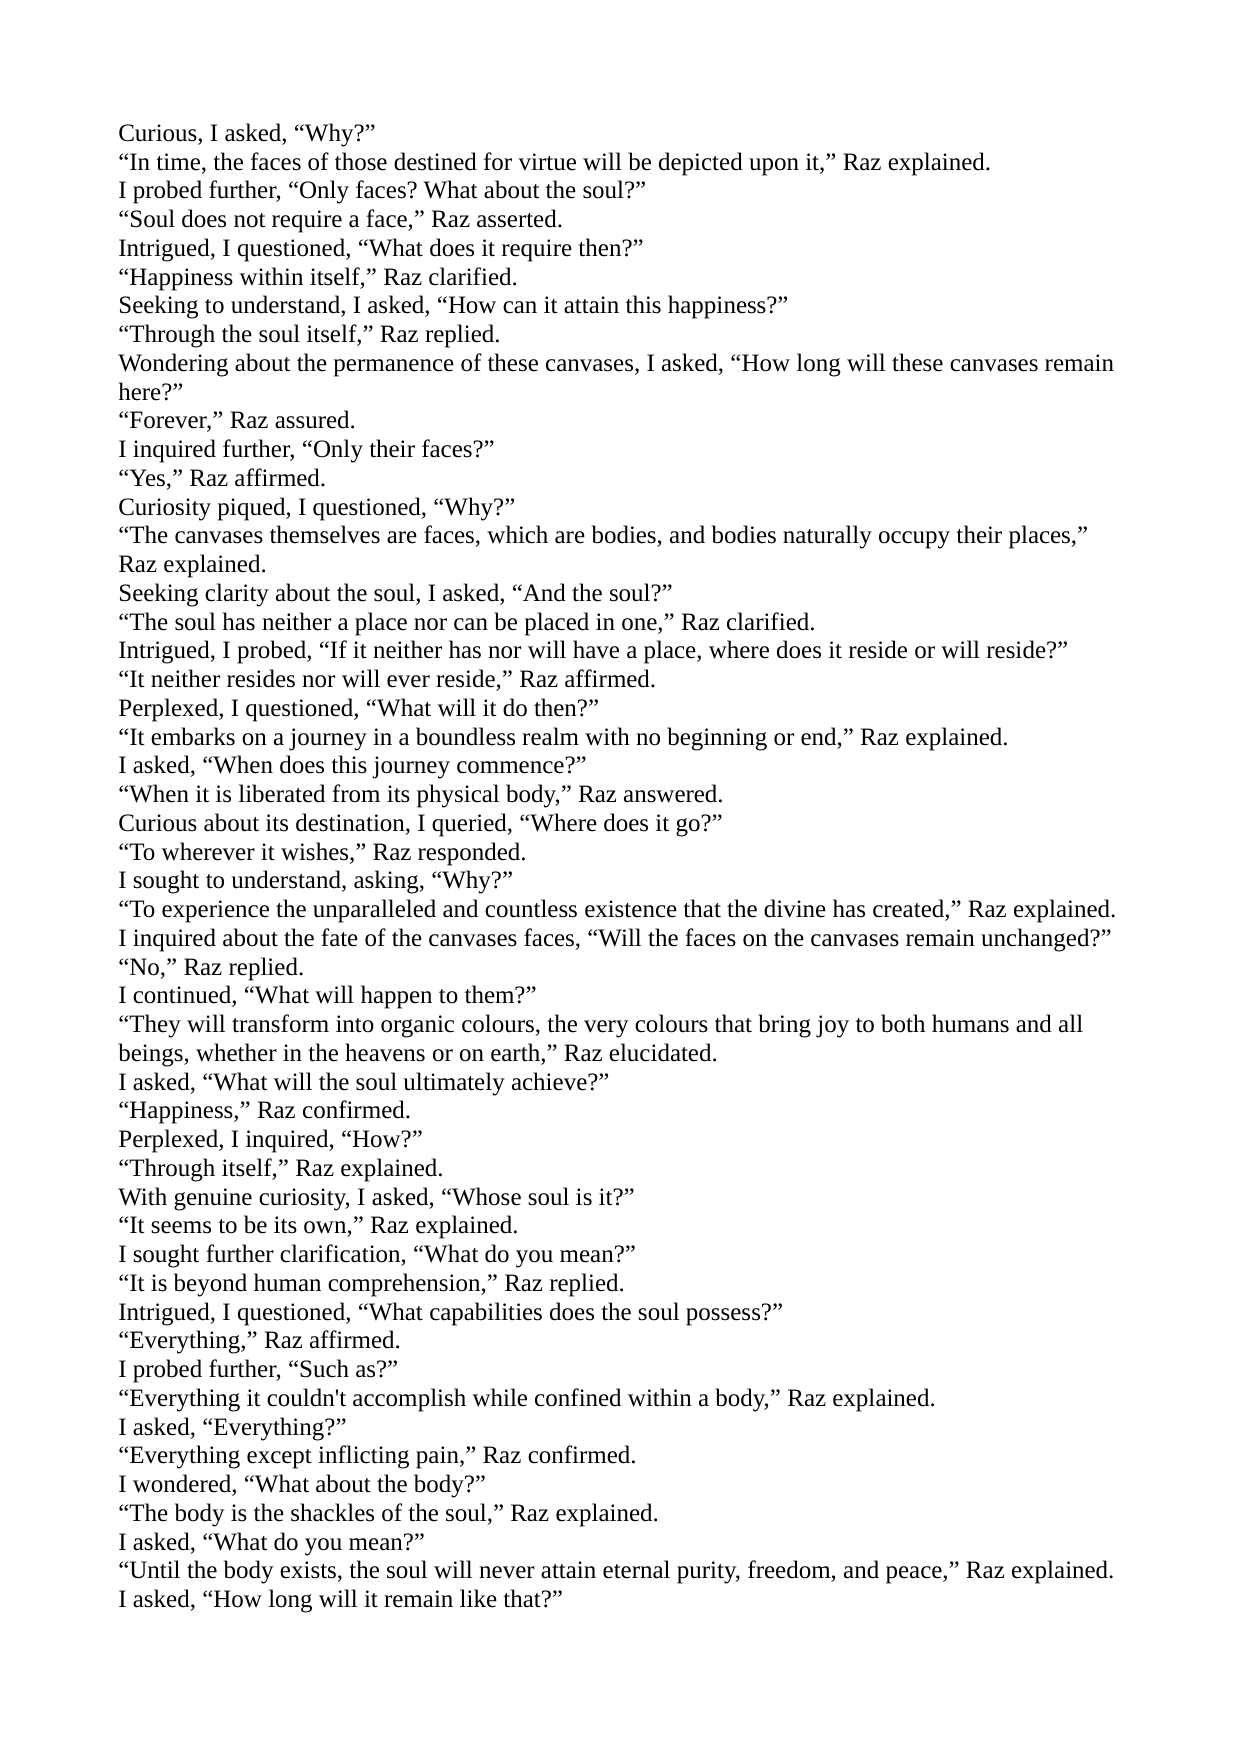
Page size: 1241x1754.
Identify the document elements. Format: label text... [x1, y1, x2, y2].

text “Everything it couldn't accomplish while confined within a body,” Raz explained. [118, 1383, 1122, 1412]
text “The soul has neither a place nor can be placed in one,” Raz clarified. [118, 607, 1122, 636]
text Intrigued, I probed, “If it neither has nor will have a place, where does it reside or will reside?” [118, 636, 1122, 664]
text Seeking clarity about the soul, I asked, “And the soul?” [118, 578, 1122, 607]
text I sought to understand, asking, “Why?” [118, 866, 1122, 894]
text “Forever,” Raz assured. [118, 406, 1122, 434]
text “It embarks on a journey in a boundless realm with no beginning or end,” Raz explained. [118, 722, 1122, 751]
text “Yes,” Raz affirmed. [118, 463, 1122, 492]
text I asked, “When does this journey commence?” [118, 751, 1122, 779]
text “No,” Raz replied. [118, 952, 1122, 981]
text “Everything,” Raz affirmed. [118, 1326, 1122, 1354]
text “Soul does not require a face,” Raz asserted. [118, 204, 1122, 233]
text I inquired about the fate of the canvases faces, “Will the faces on the canvases remain unchanged?” [118, 923, 1122, 952]
text “They will transform into organic colours, the very colours that bring joy to both humans and all beings, whether in the heavens or on earth,” Raz elucidated. [118, 1009, 1122, 1067]
text “To experience the unparalleled and countless existence that the divine has created,” Raz explained. [118, 894, 1122, 923]
text “The body is the shackles of the soul,” Raz explained. [118, 1498, 1122, 1527]
text “It is beyond human comprehension,” Raz replied. [118, 1268, 1122, 1297]
text “Happiness,” Raz confirmed. [118, 1096, 1122, 1124]
text “It neither resides nor will ever reside,” Raz affirmed. [118, 664, 1122, 693]
text “It seems to be its own,” Raz explained. [118, 1211, 1122, 1239]
text Curiosity piqued, I questioned, “Why?” [118, 492, 1122, 521]
text “When it is liberated from its physical body,” Raz answered. [118, 779, 1122, 808]
text With genuine curiosity, I asked, “Whose soul is it?” [118, 1182, 1122, 1211]
text Seeking to understand, I asked, “How can it attain this happiness?” [118, 291, 1122, 319]
text I asked, “What do you mean?” [118, 1527, 1122, 1556]
text “In time, the faces of those destined for virtue will be depicted upon it,” Raz explained. [118, 147, 1122, 176]
text “Until the body exists, the soul will never attain eternal purity, freedom, and peace,” Raz explained. [118, 1556, 1122, 1584]
text Curious, I asked, “Why?” [118, 118, 1122, 147]
text I continued, “What will happen to them?” [118, 981, 1122, 1009]
text “The canvases themselves are faces, which are bodies, and bodies naturally occupy their places,” Raz explained. [118, 521, 1122, 578]
text Intrigued, I questioned, “What does it require then?” [118, 233, 1122, 262]
text Curious about its destination, I queried, “Where does it go?” [118, 808, 1122, 837]
text Perplexed, I inquired, “How?” [118, 1124, 1122, 1153]
text “To wherever it wishes,” Raz responded. [118, 837, 1122, 866]
text I probed further, “Only faces? What about the soul?” [118, 176, 1122, 204]
text Wondering about the permanence of these canvases, I asked, “How long will these canvases remain here?” [118, 348, 1122, 406]
text Perplexed, I questioned, “What will it do then?” [118, 693, 1122, 722]
text “Everything except inflicting pain,” Raz confirmed. [118, 1441, 1122, 1469]
text I wondered, “What about the body?” [118, 1469, 1122, 1498]
text I sought further clarification, “What do you mean?” [118, 1239, 1122, 1268]
text I asked, “How long will it remain like that?” [118, 1584, 1122, 1613]
text “Happiness within itself,” Raz clarified. [118, 262, 1122, 291]
text I asked, “What will the soul ultimately achieve?” [118, 1067, 1122, 1096]
text I probed further, “Such as?” [118, 1354, 1122, 1383]
text I inquired further, “Only their faces?” [118, 434, 1122, 463]
text I asked, “Everything?” [118, 1412, 1122, 1441]
text “Through the soul itself,” Raz replied. [118, 319, 1122, 348]
text Intrigued, I questioned, “What capabilities does the soul possess?” [118, 1297, 1122, 1326]
text “Through itself,” Raz explained. [118, 1153, 1122, 1182]
